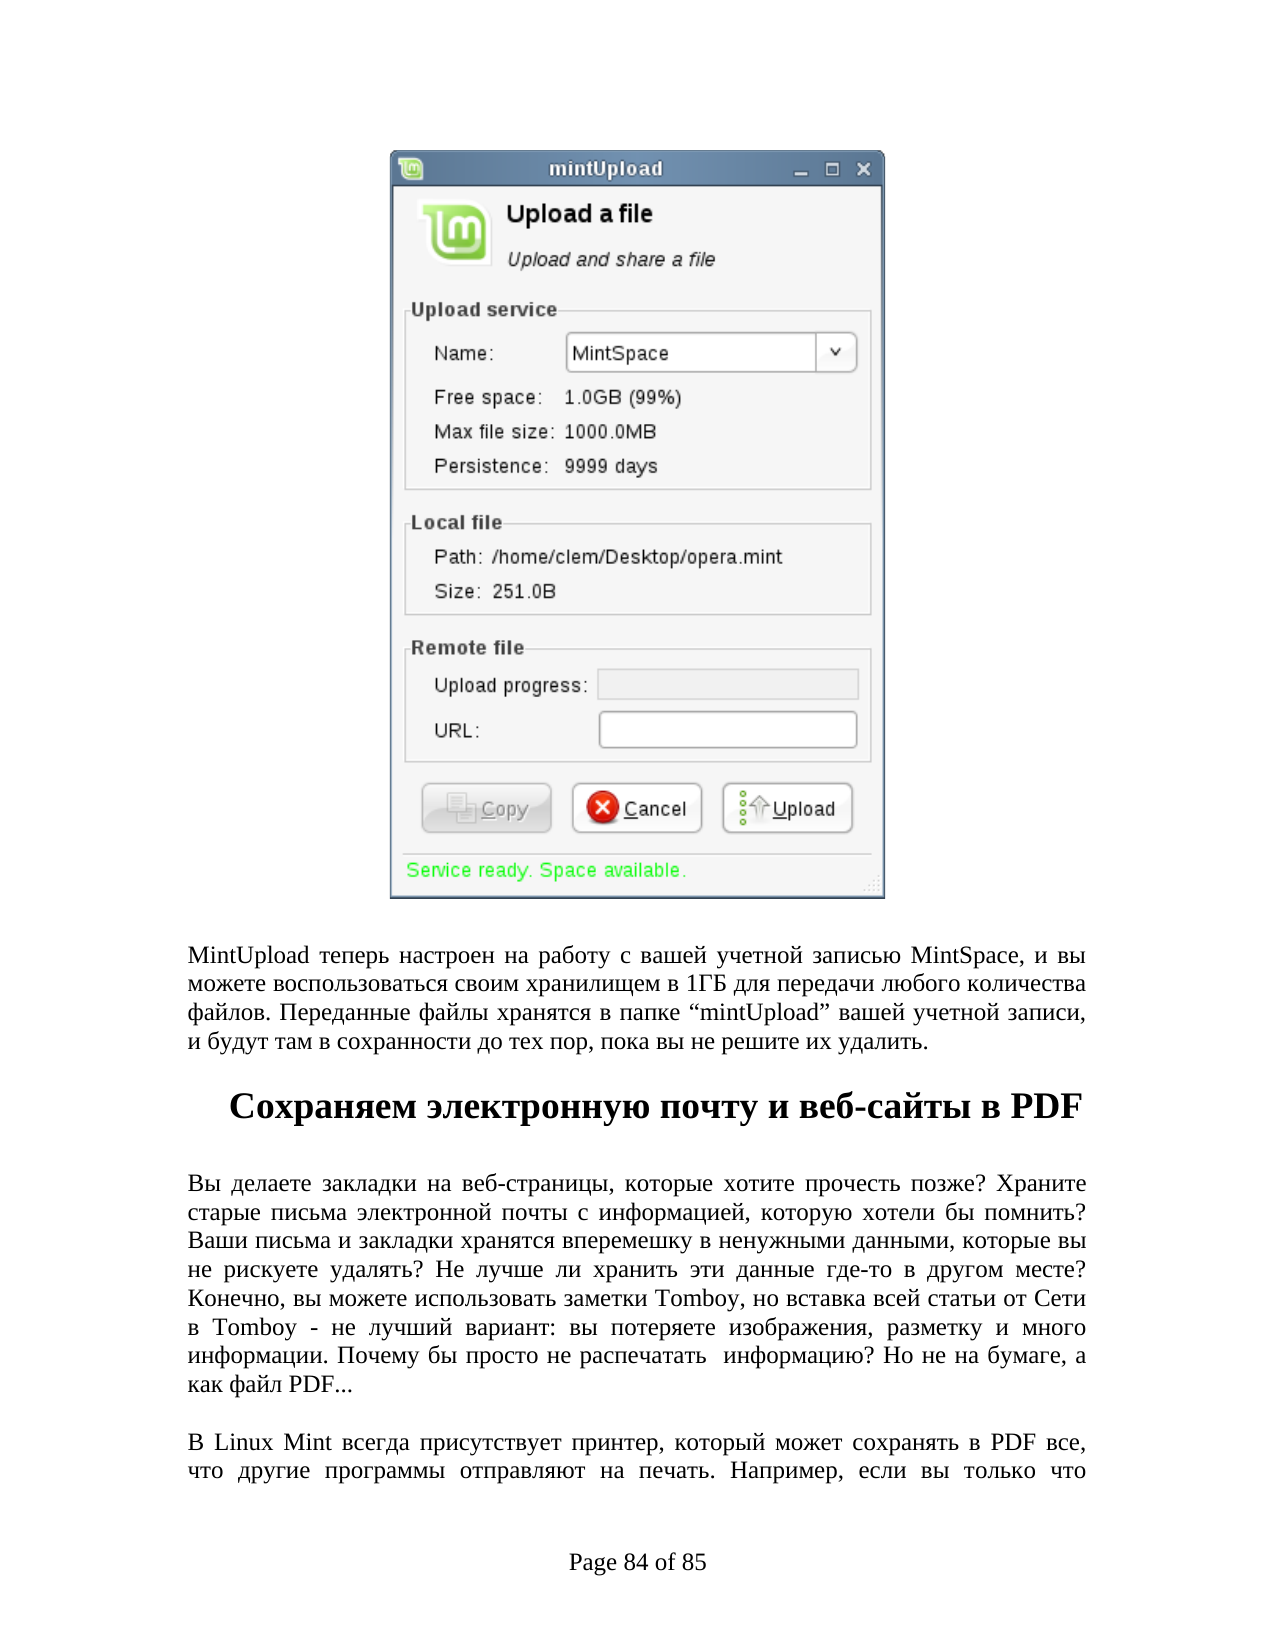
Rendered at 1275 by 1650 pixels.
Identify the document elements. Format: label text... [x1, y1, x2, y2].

text Вы делаете закладки на веб-страницы, которые хотите прочесть позже? Храните старые письма электронной почты с информацией, которую хотели бы помнить? Ваши письма и закладки хранятся вперемешку в ненужными данными, которые вы не рискуете удалять? Не лучше ли хранить эти данные где-то в другом месте? Конечно, вы можете использовать заметки Tomboy, но вставка всей статьи от Сети в Tomboy - не лучший вариант: вы потеряете изображения, разметку и много информации. Почему бы просто не распечатать информацию? Но не на бумаге, а как файл PDF... [187, 1168, 1087, 1398]
subtitle Сохраняем электронную почту и веб-сайты в PDF [187, 1084, 1087, 1127]
text MintUpload теперь настроен на работу с вашей учетной записью MintSpace, и вы можете воспользоваться своим хранилищем в 1ГБ для передачи любого количества файлов. Переданные файлы хранятся в папке “mintUpload” вашей учетной записи, и будут там в сохранности до тех пор, пока вы не решите их удалить. [187, 940, 1087, 1055]
text В Linux Mint всегда присутствует принтер, который может сохранять в PDF все, что другие программы отправляют на печать. Например, если вы только что [187, 1427, 1087, 1484]
picture [389, 150, 886, 899]
